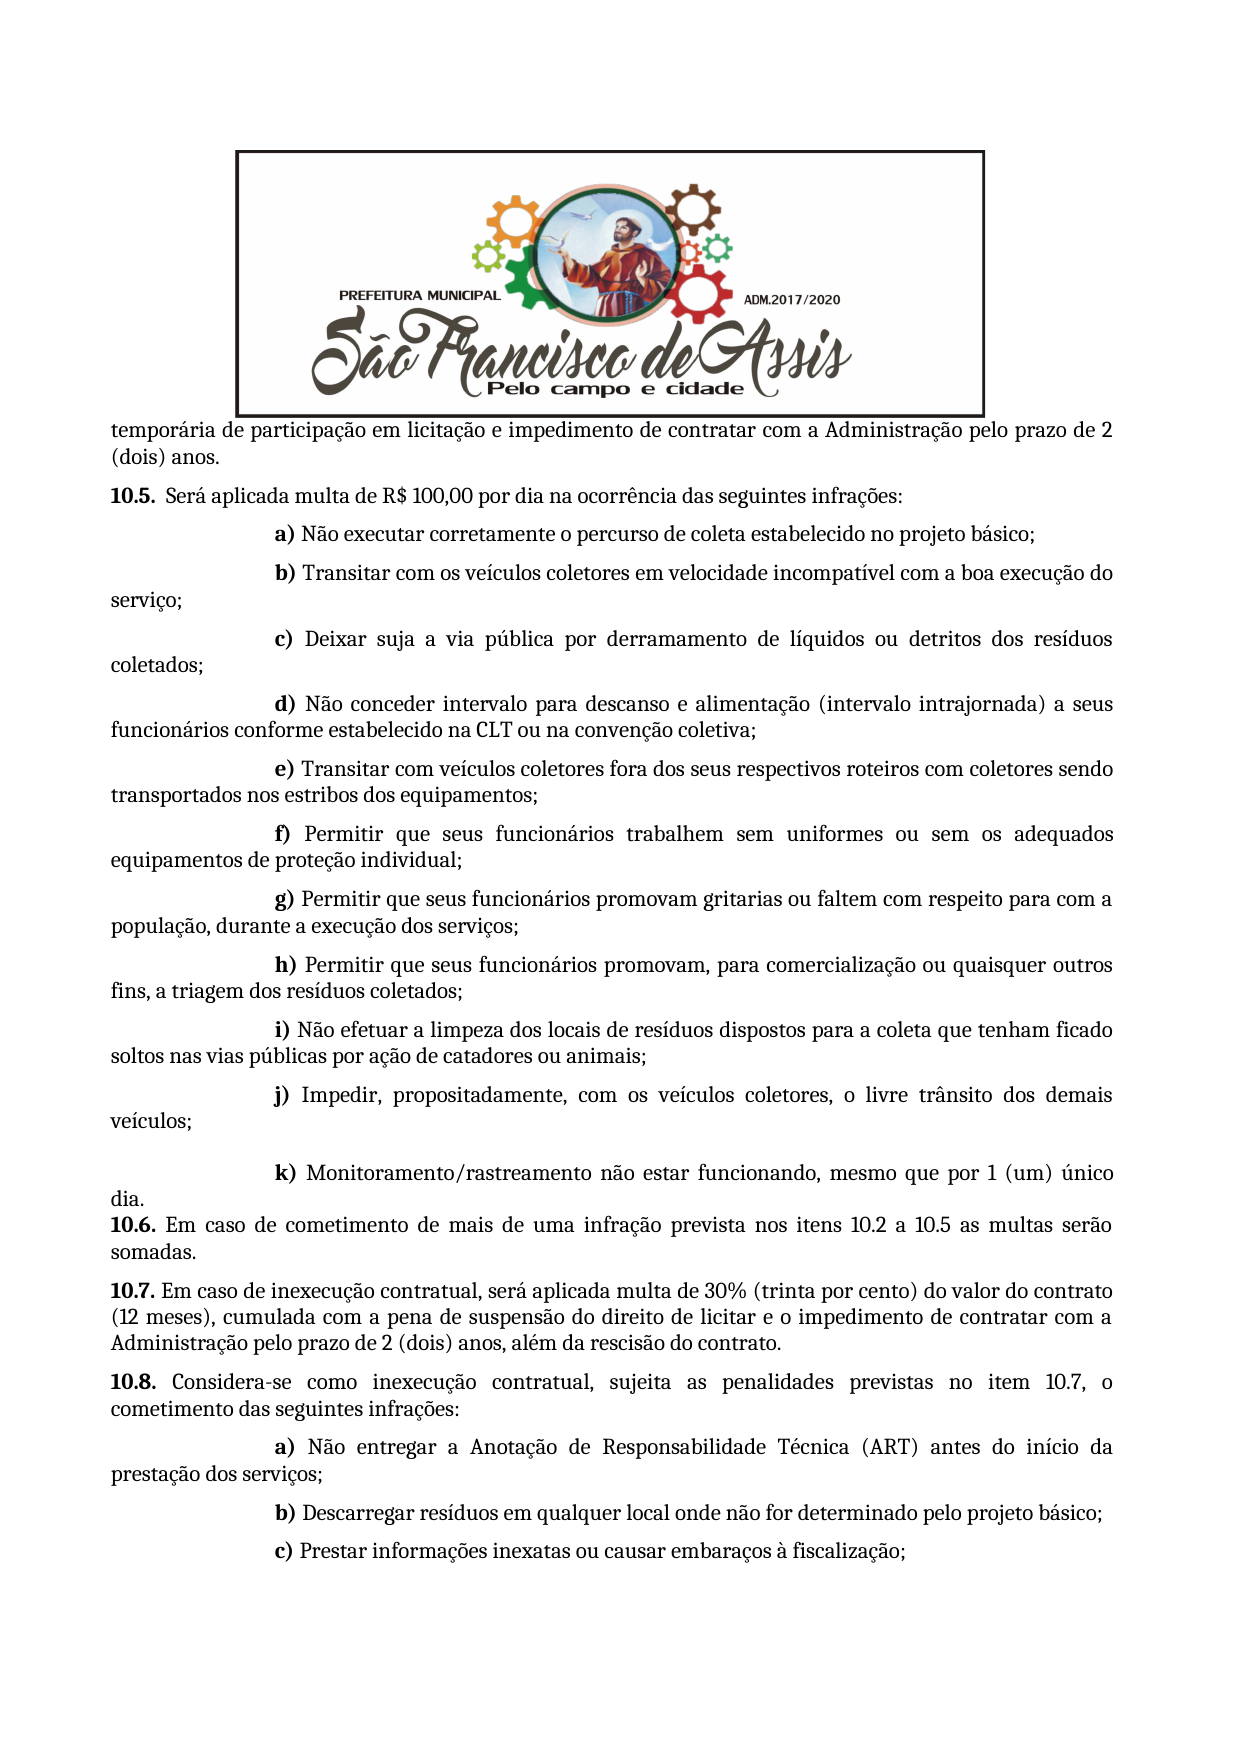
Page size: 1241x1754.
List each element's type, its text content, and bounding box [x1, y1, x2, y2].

text c) Prestar informações inexatas ou causar embaraços à fiscalização; [111, 1538, 1114, 1564]
text 10.6. Em caso de cometimento de mais de uma infração prevista nos itens 10.2 a 10.5 as multas serão somadas. [111, 1212, 1114, 1265]
text d) Não conceder intervalo para descanso e alimentação (intervalo intrajornada) a seus funcionários conforme estabelecido na CLT ou na convenção coletiva; [111, 691, 1114, 743]
text f) Permitir que seus funcionários trabalhem sem uniformes ou sem os adequados equipamentos de proteção individual; [111, 821, 1114, 874]
text a) Não entregar a Anotação de Responsabilidade Técnica (ART) antes do início da prestação dos serviços; [111, 1434, 1114, 1487]
text k) Monitoramento/rastreamento não estar funcionando, mesmo que por 1 (um) único dia. [111, 1159, 1114, 1212]
text g) Permitir que seus funcionários promovam gritarias ou faltem com respeito para com a população, durante a execução dos serviços; [111, 886, 1114, 939]
text b) Transitar com os veículos coletores em velocidade incompatível com a boa execução do serviço; [111, 560, 1114, 613]
text h) Permitir que seus funcionários promovam, para comercialização ou quaisquer outros fins, a triagem dos resíduos coletados; [111, 951, 1114, 1004]
text 10.5. Será aplicada multa de R$ 100,00 por dia na ocorrência das seguintes infrações: [111, 482, 1114, 509]
text 10.8. Considera-se como inexecução contratual, sujeita as penalidades previstas no item 10.7, o cometimento das seguintes infrações: [111, 1369, 1114, 1422]
text a) Não executar corretamente o percurso de coleta estabelecido no projeto básico; [111, 521, 1114, 548]
text i) Não efetuar a limpeza dos locais de resíduos dispostos para a coleta que tenham ficado soltos nas vias públicas por ação de catadores ou animais; [111, 1017, 1114, 1069]
text j) Impedir, propositadamente, com os veículos coletores, o livre trânsito dos demais veículos; [111, 1082, 1114, 1134]
text b) Descarregar resíduos em qualquer local onde não for determinado pelo projeto básico; [111, 1499, 1114, 1526]
text 10.7. Em caso de inexecução contratual, será aplicada multa de 30% (trinta por cento) do valor do contrato (12 meses), cumulada com a pena de suspensão do direito de licitar e o impedimento de contratar com a Administração pelo prazo de 2 (dois) anos, além da rescisão do contrato. [111, 1277, 1114, 1356]
text e) Transitar com veículos coletores fora dos seus respectivos roteiros com coletores sendo transportados nos estribos dos equipamentos; [111, 756, 1114, 808]
text temporária de participação em licitação e impedimento de contratar com a Administração pelo prazo de 2 (dois) anos. [111, 417, 1114, 470]
text c) Deixar suja a via pública por derramamento de líquidos ou detritos dos resíduos coletados; [111, 625, 1114, 678]
